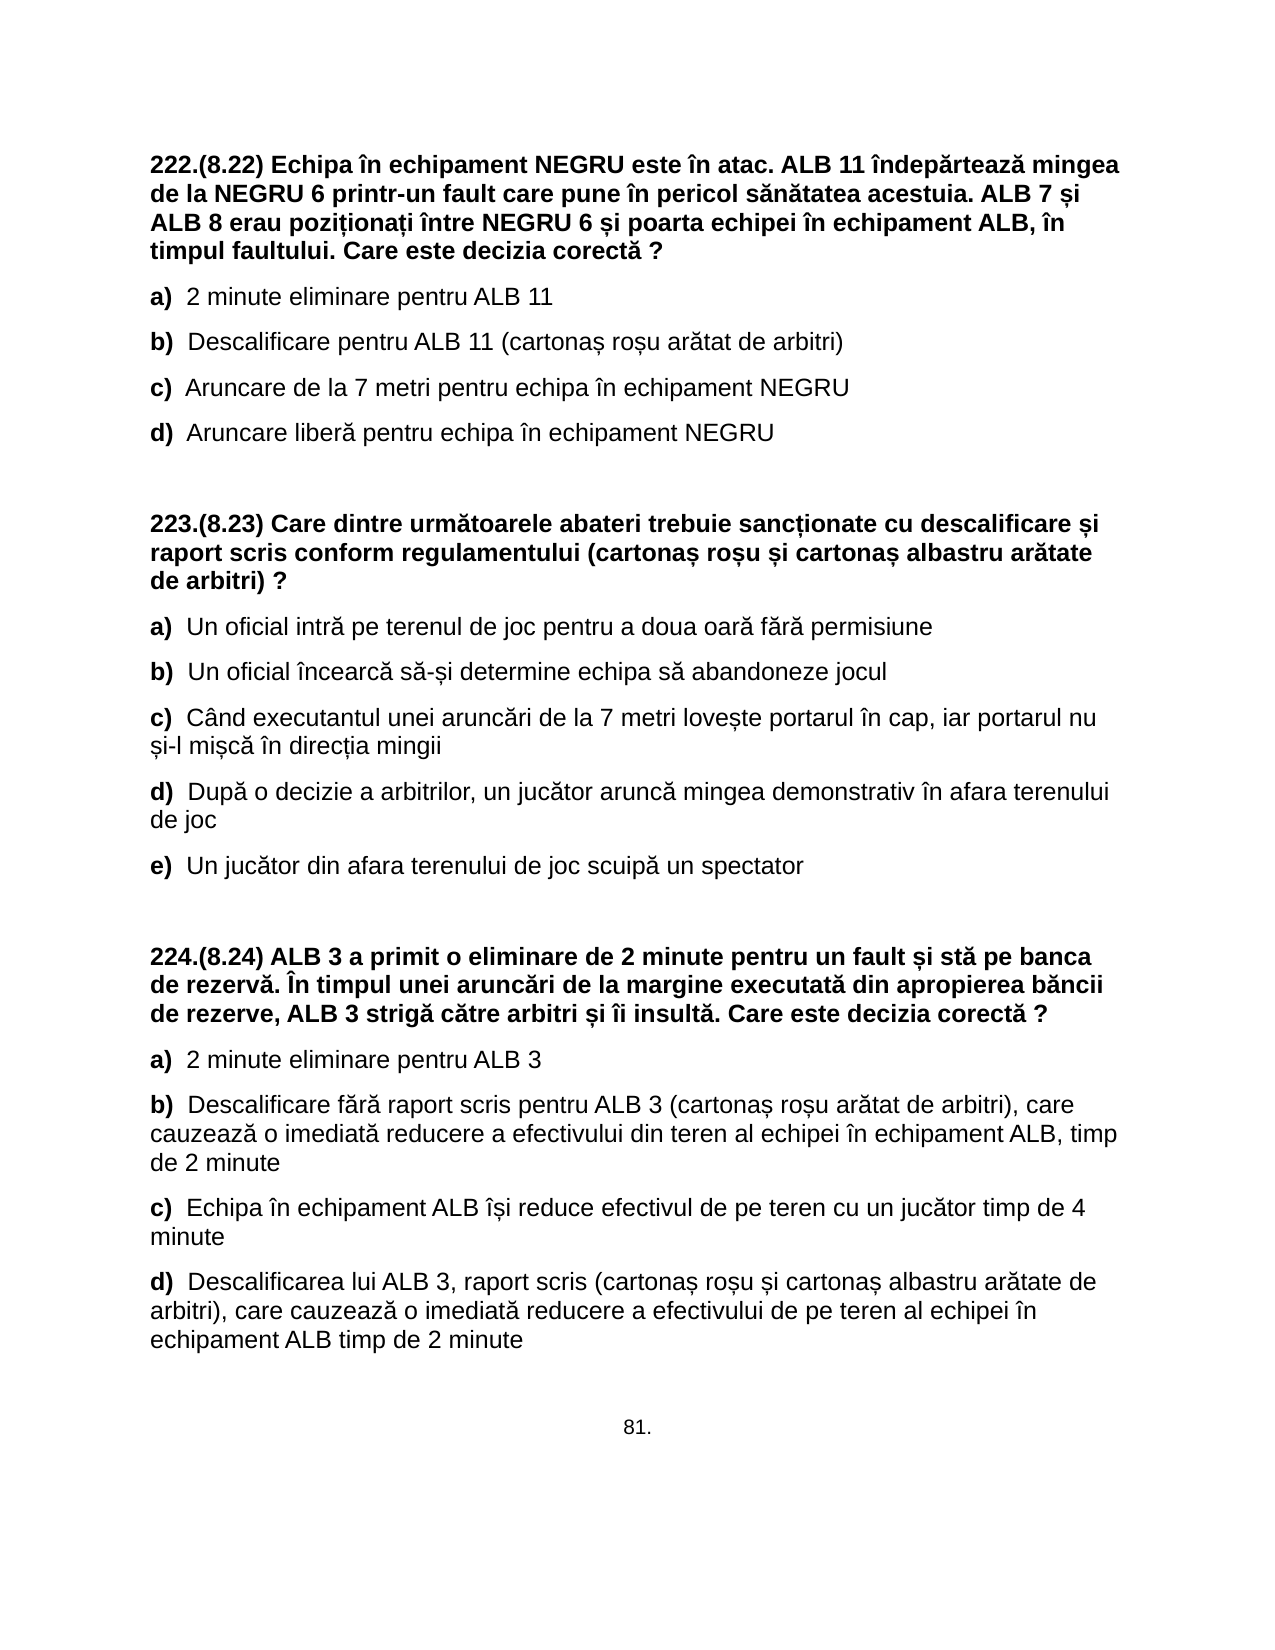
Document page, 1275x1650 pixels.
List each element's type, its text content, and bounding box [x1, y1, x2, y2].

text c) Echipa în echipament ALB își reduce efectivul de pe teren cu un jucător timp de 4 minute [150, 1193, 1125, 1250]
text c) Aruncare de la 7 metri pentru echipa în echipament NEGRU [150, 372, 1125, 401]
text c) Când executantul unei aruncări de la 7 metri lovește portarul în cap, iar portarul nu și-l mișcă în direcția mingii [150, 702, 1125, 760]
text d) Aruncare liberă pentru echipa în echipament NEGRU [150, 418, 1125, 447]
text b) Descalificare fără raport scris pentru ALB 3 (cartonaș roșu arătat de arbitri), care cauzează o imediată reducere a efectivului din teren al echipei în echipament ALB, timp de 2 minute [150, 1090, 1125, 1176]
text d) Descalificarea lui ALB 3, raport scris (cartonaș roșu și cartonaș albastru arătate de arbitri), care cauzează o imediată reducere a efectivului de pe teren al echipei în echipament ALB timp de 2 minute [150, 1267, 1125, 1353]
text a) 2 minute eliminare pentru ALB 3 [150, 1044, 1125, 1073]
text 222.(8.22) Echipa în echipament NEGRU este în atac. ALB 11 îndepărtează mingea de la NEGRU 6 printr-un fault care pune în pericol sănătatea acestuia. ALB 7 și ALB 8 erau poziționați între NEGRU 6 și poarta echipei în echipament ALB, în timpul faultului. Care este decizia corectă ? [150, 150, 1125, 265]
text b) Un oficial încearcă să-și determine echipa să abandoneze jocul [150, 657, 1125, 686]
text a) Un oficial intră pe terenul de joc pentru a doua oară fără permisiune [150, 612, 1125, 640]
text b) Descalificare pentru ALB 11 (cartonaș roșu arătat de arbitri) [150, 327, 1125, 356]
text 224.(8.24) ALB 3 a primit o eliminare de 2 minute pentru un fault și stă pe banca de rezervă. În timpul unei aruncări de la margine executată din apropierea băncii de rezerve, ALB 3 strigă către arbitri și îi insultă. Care este decizia corectă ? [150, 942, 1125, 1028]
text a) 2 minute eliminare pentru ALB 11 [150, 282, 1125, 310]
text d) După o decizie a arbitrilor, un jucător aruncă mingea demonstrativ în afara terenului de joc [150, 777, 1125, 834]
text 81. [150, 1415, 1125, 1439]
text e) Un jucător din afara terenului de joc scuipă un spectator [150, 851, 1125, 879]
text 223.(8.23) Care dintre următoarele abateri trebuie sancționate cu descalificare și raport scris conform regulamentului (cartonaș roșu și cartonaș albastru arătate de arbitri) ? [150, 509, 1125, 595]
